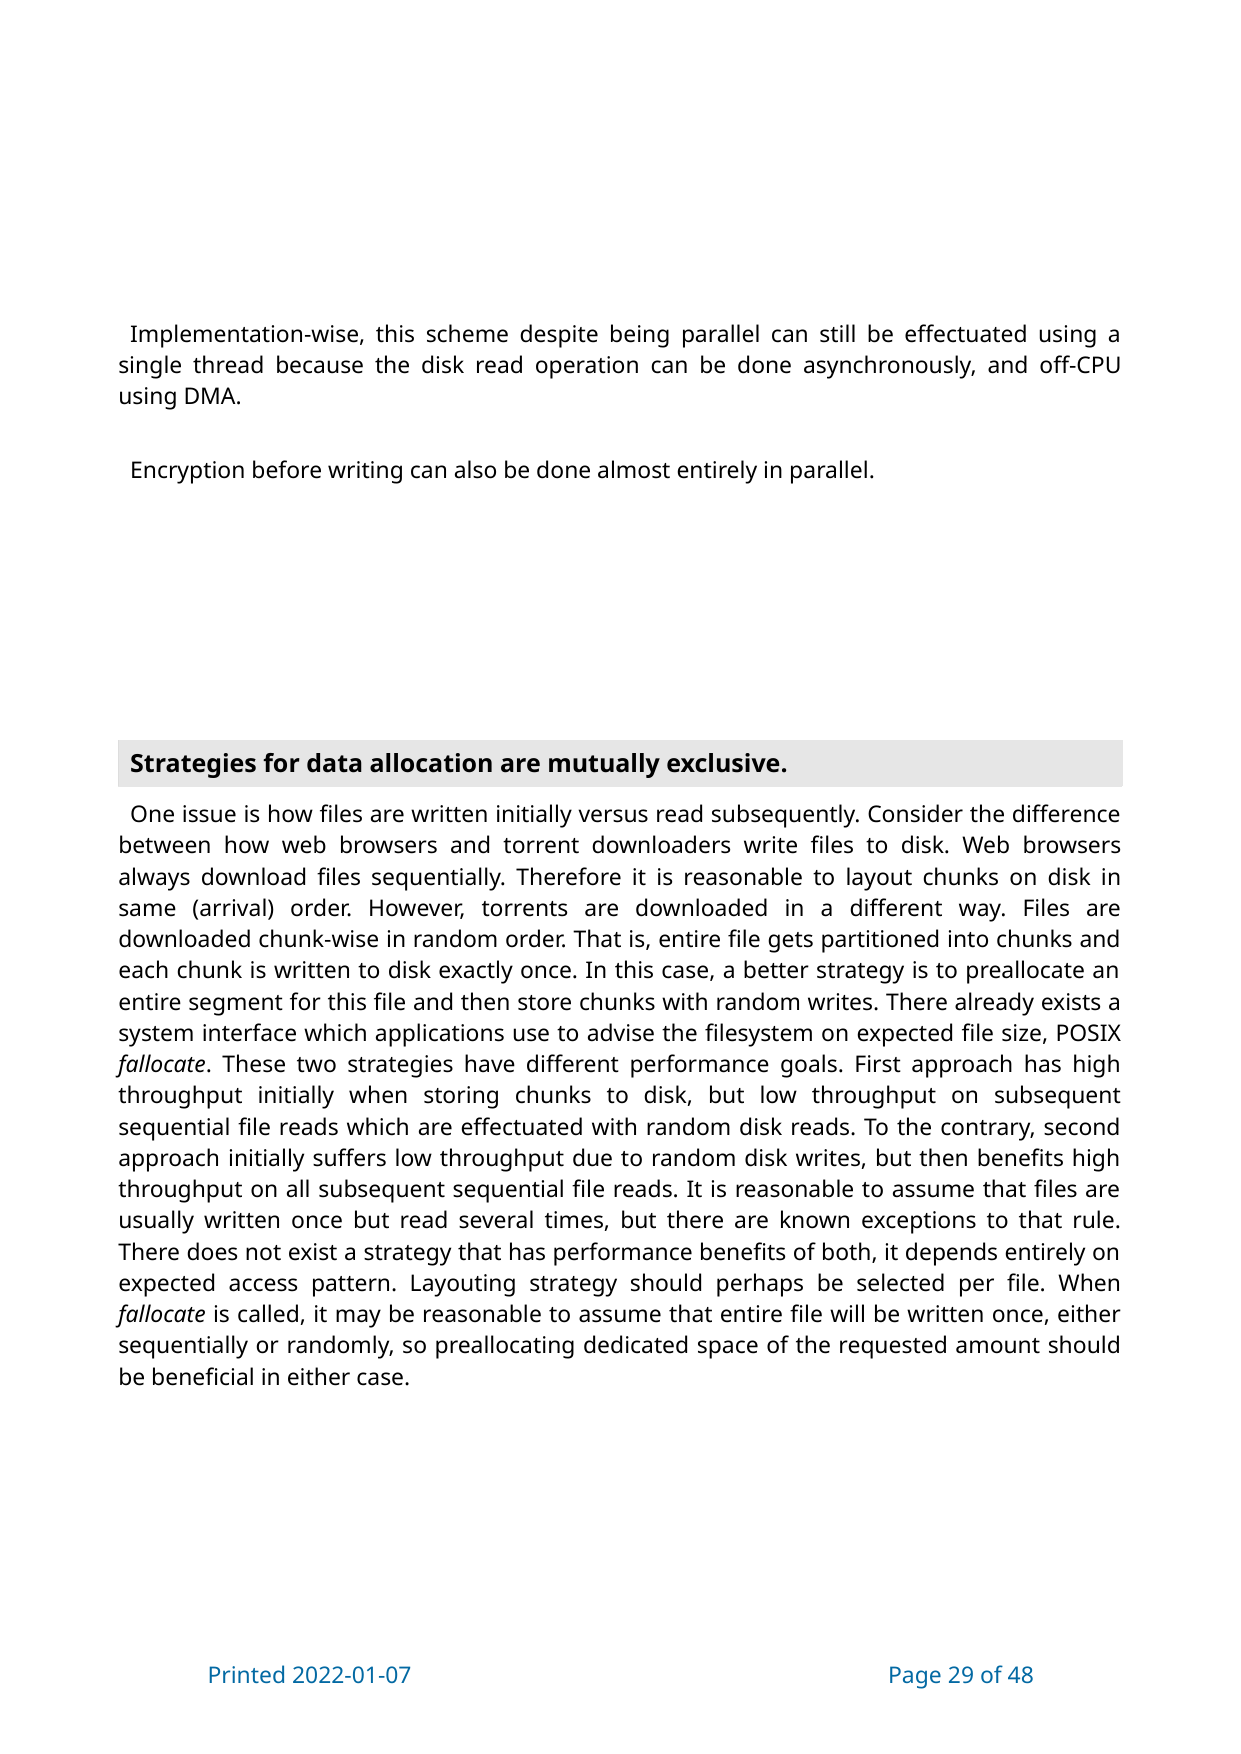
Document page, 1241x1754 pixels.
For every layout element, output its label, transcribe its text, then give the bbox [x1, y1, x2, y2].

text Encryption before writing can also be done almost entirely in parallel. [118, 454, 1122, 486]
text Implementation-wise, this scheme despite being parallel can still be effectuated using a single thread because the disk read operation can be done asynchronously, and off-CPU using DMA. [118, 318, 1122, 411]
text One issue is how files are written initially versus read subsequently. Consider the difference between how web browsers and torrent downloaders write files to disk. Web browsers always download files sequentially. Therefore it is reasonable to layout chunks on disk in same (arrival) order. However, torrents are downloaded in a different way. Files are downloaded chunk-wise in random order. That is, entire file gets partitioned into chunks and each chunk is written to disk exactly once. In this case, a better strategy is to preallocate an entire segment for this file and then store chunks with random writes. There already exists a system interface which applications use to advise the filesystem on expected file size, POSIX fallocate. These two strategies have different performance goals. First approach has high throughput initially when storing chunks to disk, but low throughput on subsequent sequential file reads which are effectuated with random disk reads. To the contrary, second approach initially suffers low throughput due to random disk writes, but then benefits high throughput on all subsequent sequential file reads. It is reasonable to assume that files are usually written once but read several times, but there are known exceptions to that rule. There does not exist a strategy that has performance benefits of both, it depends entirely on expected access pattern. Layouting strategy should perhaps be selected per file. When fallocate is called, it may be reasonable to assume that entire file will be written once, either sequentially or randomly, so preallocating dedicated space of the requested amount should be beneficial in either case. [118, 798, 1122, 1392]
subtitle Strategies for data allocation are mutually exclusive. [119, 741, 1122, 786]
